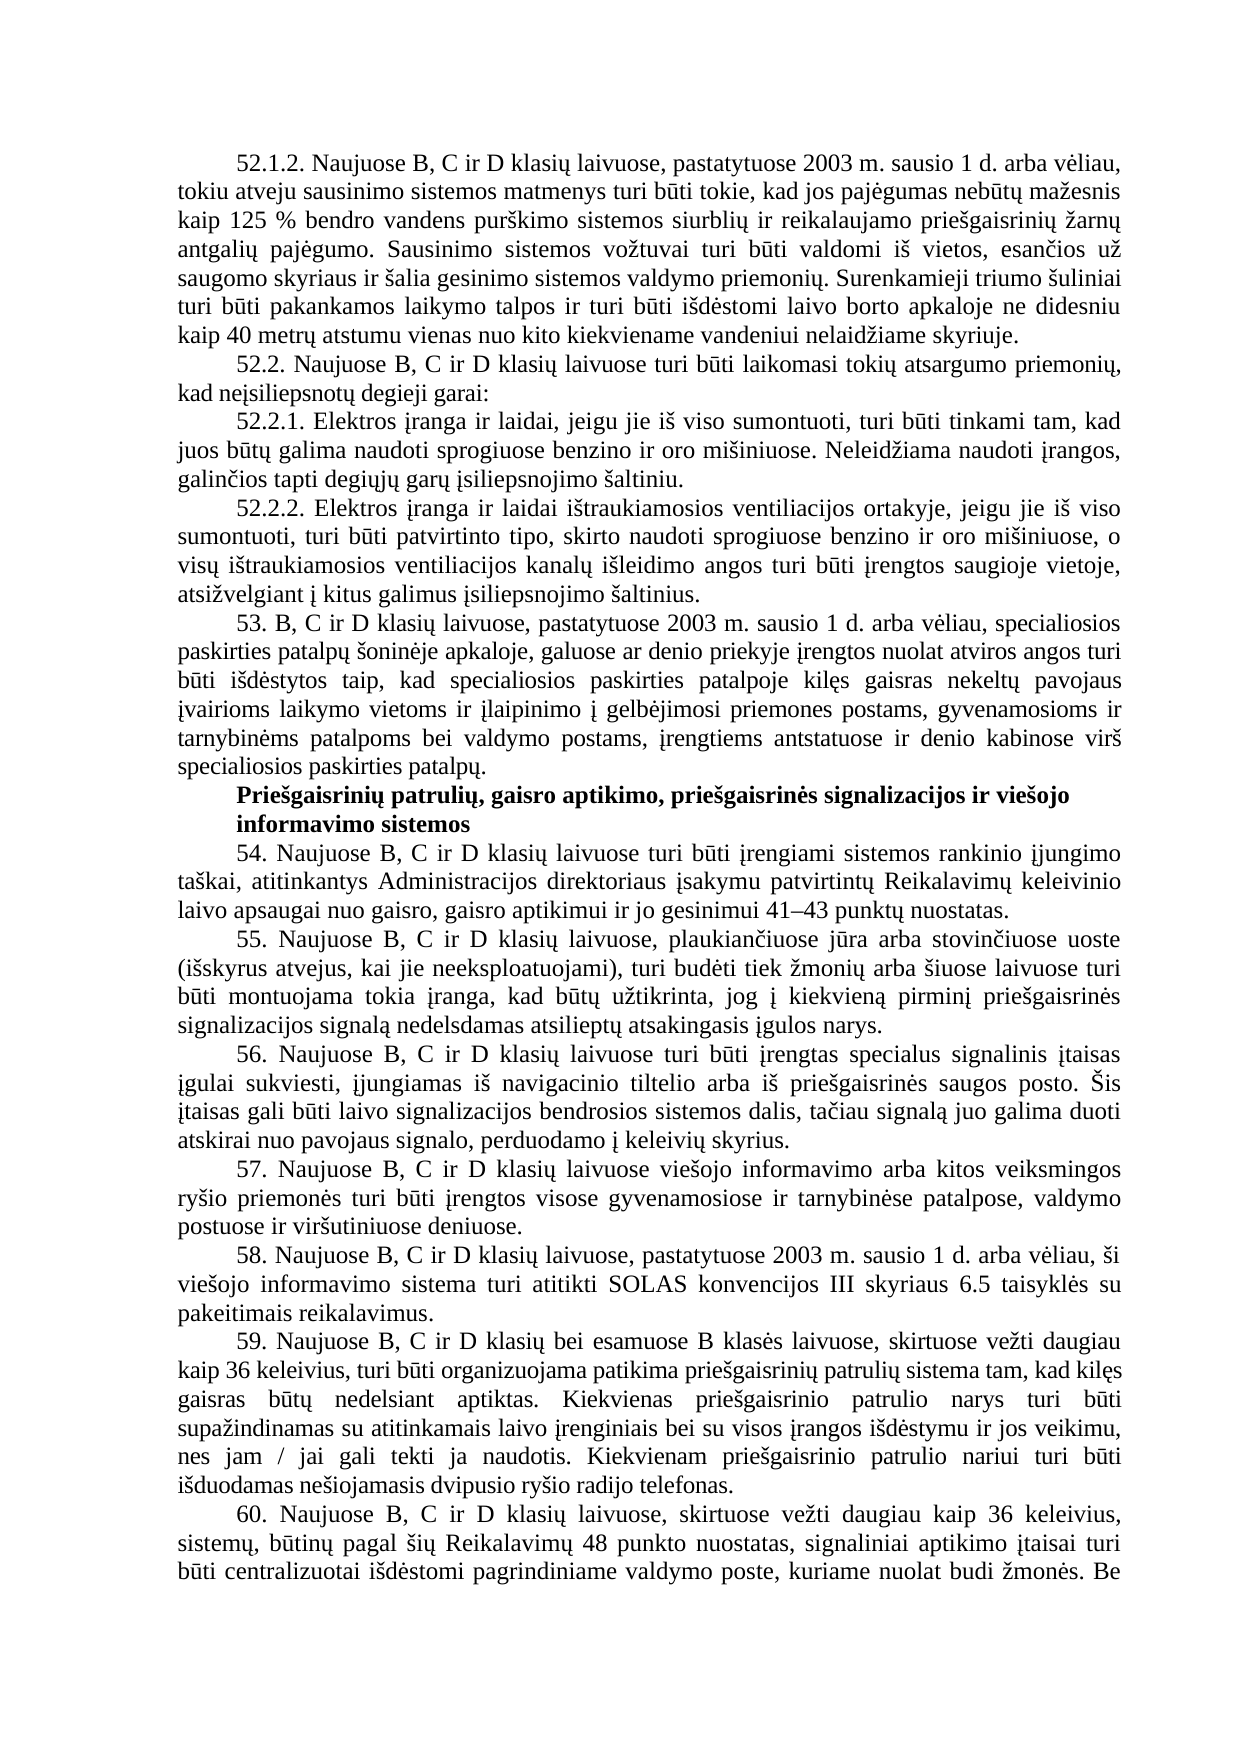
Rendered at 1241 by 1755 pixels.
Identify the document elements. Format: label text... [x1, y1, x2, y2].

text Priešgaisrinių patrulių, gaisro aptikimo, priešgaisrinės signalizacijos ir viešojo informavimo sistemos [236, 780, 1122, 838]
text 53. B, C ir D klasių laivuose, pastatytuose 2003 m. sausio 1 d. arba vėliau, specialiosios paskirties patalpų šoninėje apkaloje, galuose ar denio priekyje įrengtos nuolat atviros angos turi būti išdėstytos taip, kad specialiosios paskirties patalpoje kilęs gaisras nekeltų pavojaus įvairioms laikymo vietoms ir įlaipinimo į gelbėjimosi priemones postams, gyvenamosioms ir tarnybinėms patalpoms bei valdymo postams, įrengtiems antstatuose ir denio kabinose virš specialiosios paskirties patalpų. [177, 608, 1122, 780]
text 60. Naujuose B, C ir D klasių laivuose, skirtuose vežti daugiau kaip 36 keleivius, sistemų, būtinų pagal šių Reikalavimų 48 punkto nuostatas, signaliniai aptikimo įtaisai turi būti centralizuotai išdėstomi pagrindiniame valdymo poste, kuriame nuolat budi žmonės. Be [177, 1499, 1122, 1585]
text 52.1.2. Naujuose B, C ir D klasių laivuose, pastatytuose 2003 m. sausio 1 d. arba vėliau, tokiu atveju sausinimo sistemos matmenys turi būti tokie, kad jos pajėgumas nebūtų mažesnis kaip 125 % bendro vandens purškimo sistemos siurblių ir reikalaujamo priešgaisrinių žarnų antgalių pajėgumo. Sausinimo sistemos vožtuvai turi būti valdomi iš vietos, esančios už saugomo skyriaus ir šalia gesinimo sistemos valdymo priemonių. Surenkamieji triumo šuliniai turi būti pakankamos laikymo talpos ir turi būti išdėstomi laivo borto apkaloje ne didesniu kaip 40 metrų atstumu vienas nuo kito kiekviename vandeniui nelaidžiame skyriuje. [177, 148, 1122, 349]
text 52.2. Naujuose B, C ir D klasių laivuose turi būti laikomasi tokių atsargumo priemonių, kad neįsiliepsnotų degieji garai: [177, 349, 1122, 406]
text 55. Naujuose B, C ir D klasių laivuose, plaukiančiuose jūra arba stovinčiuose uoste (išskyrus atvejus, kai jie neeksploatuojami), turi budėti tiek žmonių arba šiuose laivuose turi būti montuojama tokia įranga, kad būtų užtikrinta, jog į kiekvieną pirminį priešgaisrinės signalizacijos signalą nedelsdamas atsilieptų atsakingasis įgulos narys. [177, 924, 1122, 1039]
text 57. Naujuose B, C ir D klasių laivuose viešojo informavimo arba kitos veiksmingos ryšio priemonės turi būti įrengtos visose gyvenamosiose ir tarnybinėse patalpose, valdymo postuose ir viršutiniuose deniuose. [177, 1154, 1122, 1240]
text 56. Naujuose B, C ir D klasių laivuose turi būti įrengtas specialus signalinis įtaisas įgulai sukviesti, įjungiamas iš navigacinio tiltelio arba iš priešgaisrinės saugos posto. Šis įtaisas gali būti laivo signalizacijos bendrosios sistemos dalis, tačiau signalą juo galima duoti atskirai nuo pavojaus signalo, perduodamo į keleivių skyrius. [177, 1039, 1122, 1154]
text 58. Naujuose B, C ir D klasių laivuose, pastatytuose 2003 m. sausio 1 d. arba vėliau, ši viešojo informavimo sistema turi atitikti SOLAS konvencijos III skyriaus 6.5 taisyklės su pakeitimais reikalavimus. [177, 1240, 1122, 1326]
text 59. Naujuose B, C ir D klasių bei esamuose B klasės laivuose, skirtuose vežti daugiau kaip 36 keleivius, turi būti organizuojama patikima priešgaisrinių patrulių sistema tam, kad kilęs gaisras būtų nedelsiant aptiktas. Kiekvienas priešgaisrinio patrulio narys turi būti supažindinamas su atitinkamais laivo įrenginiais bei su visos įrangos išdėstymu ir jos veikimu, nes jam / jai gali tekti ja naudotis. Kiekvienam priešgaisrinio patrulio nariui turi būti išduodamas nešiojamasis dvipusio ryšio radijo telefonas. [177, 1326, 1122, 1499]
text 54. Naujuose B, C ir D klasių laivuose turi būti įrengiami sistemos rankinio įjungimo taškai, atitinkantys Administracijos direktoriaus įsakymu patvirtintų Reikalavimų keleivinio laivo apsaugai nuo gaisro, gaisro aptikimui ir jo gesinimui 41–43 punktų nuostatas. [177, 838, 1122, 924]
text 52.2.2. Elektros įranga ir laidai ištraukiamosios ventiliacijos ortakyje, jeigu jie iš viso sumontuoti, turi būti patvirtinto tipo, skirto naudoti sprogiuose benzino ir oro mišiniuose, o visų ištraukiamosios ventiliacijos kanalų išleidimo angos turi būti įrengtos saugioje vietoje, atsižvelgiant į kitus galimus įsiliepsnojimo šaltinius. [177, 493, 1122, 608]
text 52.2.1. Elektros įranga ir laidai, jeigu jie iš viso sumontuoti, turi būti tinkami tam, kad juos būtų galima naudoti sprogiuose benzino ir oro mišiniuose. Neleidžiama naudoti įrangos, galinčios tapti degiųjų garų įsiliepsnojimo šaltiniu. [177, 406, 1122, 493]
